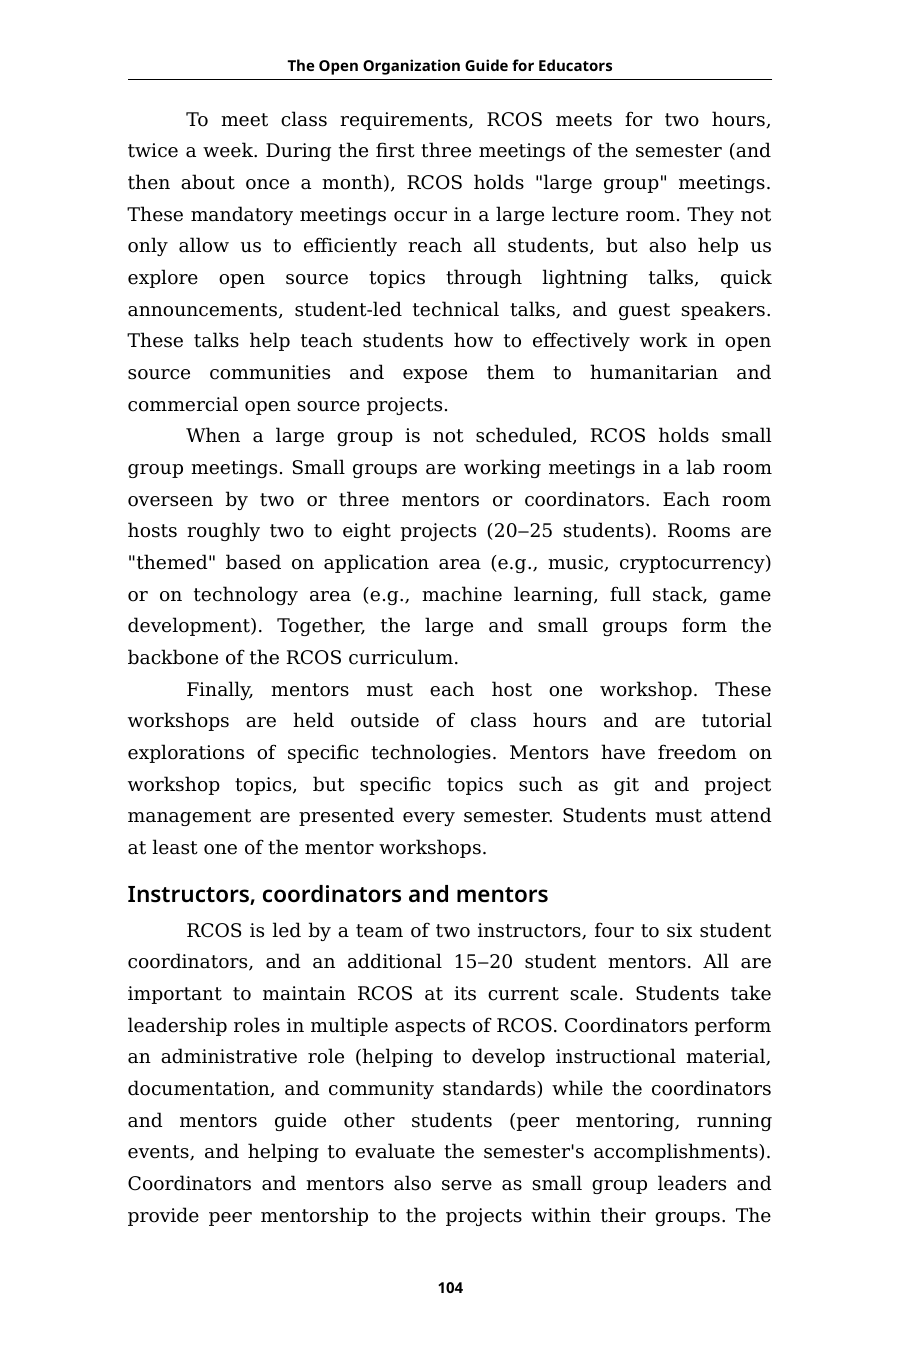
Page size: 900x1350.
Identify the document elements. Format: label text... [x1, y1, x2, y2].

text RCOS is led by a team of two instructors, four to six student coordinators, and an additional 15‒20 student mentors. All are important to maintain RCOS at its current scale. Students take leadership roles in multiple aspects of RCOS. Coordinators perform an administrative role (helping to develop instructional material, documentation, and community standards) while the coordinators and mentors guide other students (peer mentoring, running events, and helping to evaluate the semester's accomplishments). Coordinators and mentors also serve as small group leaders and provide peer mentorship to the projects within their groups. The [127, 920, 772, 1227]
text Finally, mentors must each host one workshop. These workshops are held outside of class hours and are tutorial explorations of specific technologies. Mentors have freedom on workshop topics, but specific topics such as git and project management are presented every semester. Students must attend at least one of the mentor workshops. [127, 679, 772, 859]
subtitle Instructors, coordinators and mentors [127, 881, 772, 907]
text When a large group is not scheduled, RCOS holds small group meetings. Small groups are working meetings in a lab room overseen by two or three mentors or coordinators. Each room hosts roughly two to eight projects (20‒25 students). Rooms are "themed" based on application area (e.g., music, cryptocurrency) or on technology area (e.g., machine learning, full stack, game development). Together, the large and small groups form the backbone of the RCOS curriculum. [127, 425, 772, 669]
text To meet class requirements, RCOS meets for two hours, twice a week. During the first three meetings of the semester (and then about once a month), RCOS holds "large group" meetings. These mandatory meetings occur in a large lecture room. They not only allow us to efficiently reach all students, but also help us explore open source topics through lightning talks, quick announcements, student-led technical talks, and guest speakers. These talks help teach students how to effectively work in open source communities and expose them to humanitarian and commercial open source projects. [127, 109, 772, 416]
